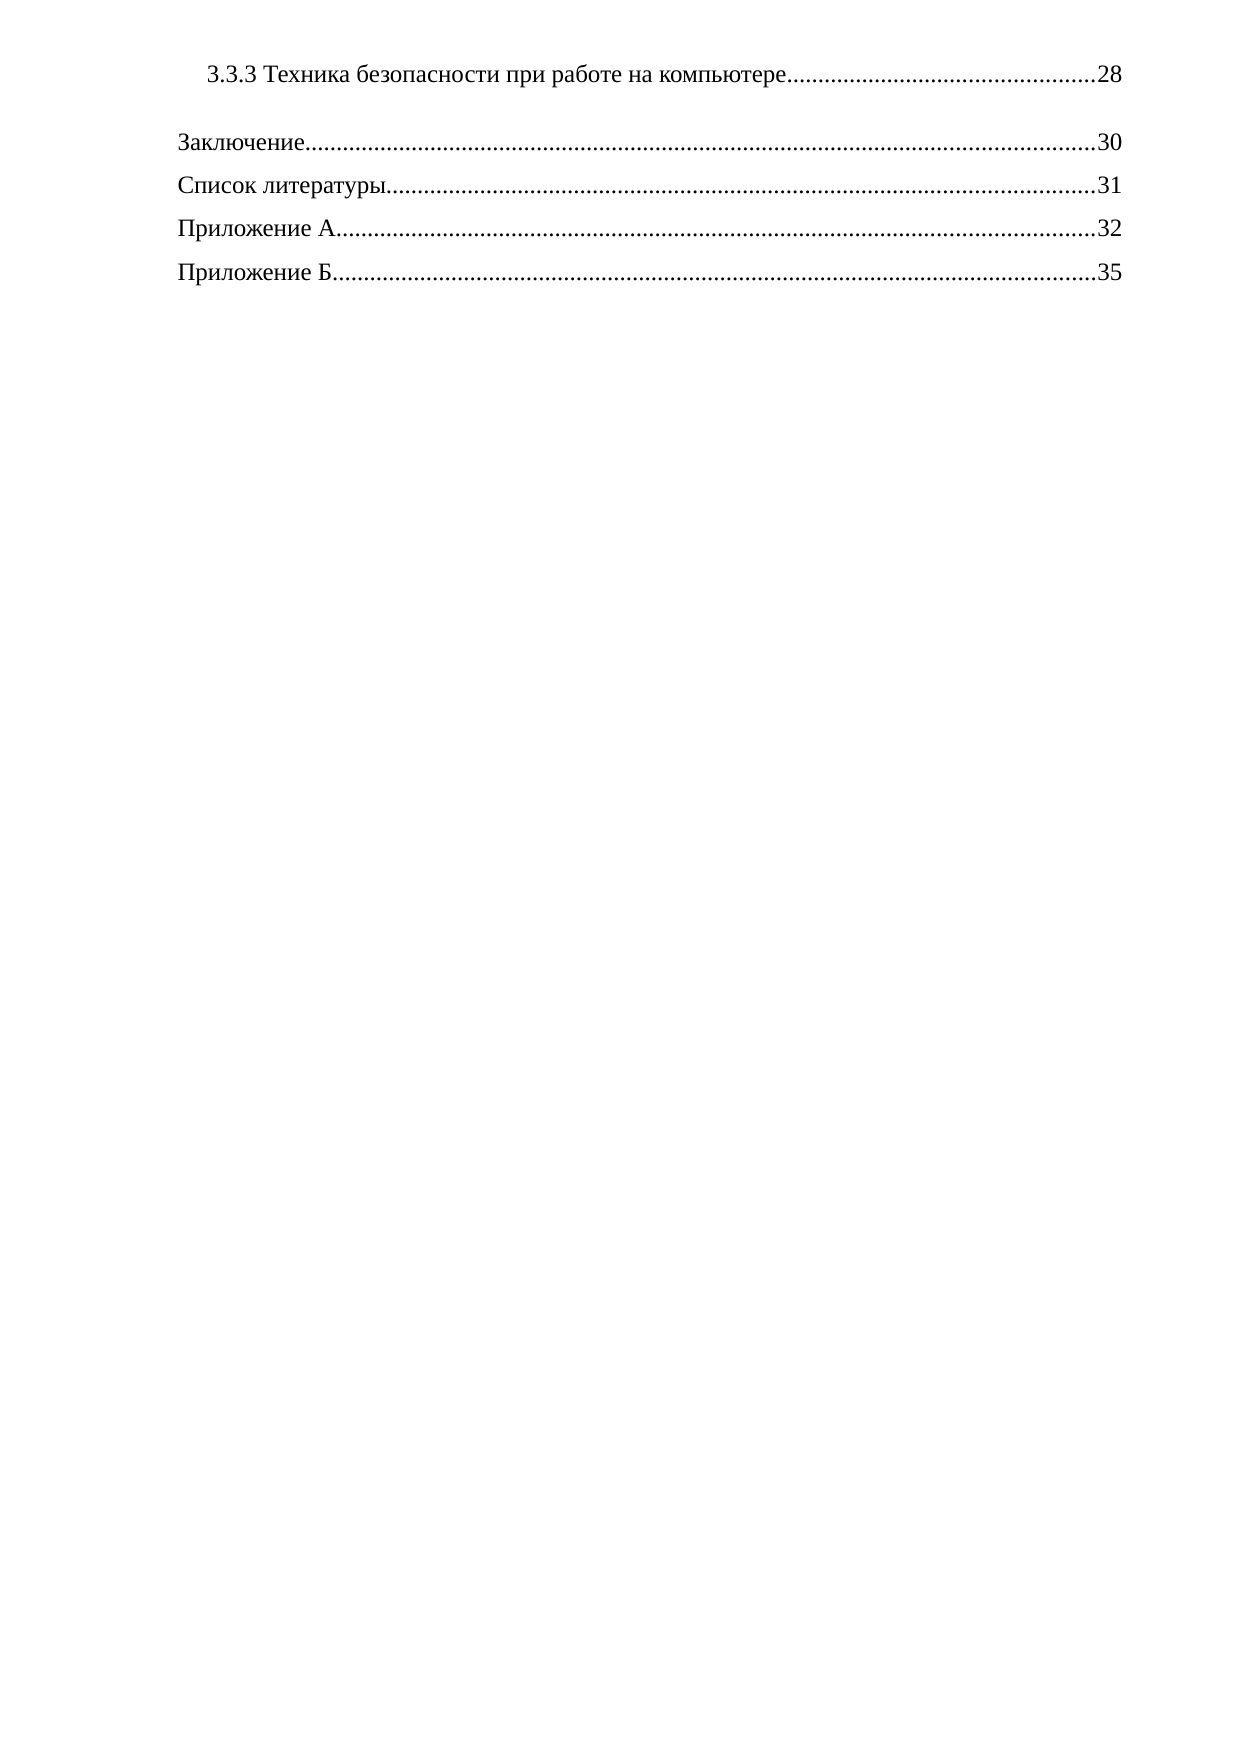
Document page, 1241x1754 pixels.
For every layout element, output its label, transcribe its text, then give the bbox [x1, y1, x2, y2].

text Заключение 30 [177, 127, 1122, 156]
text Приложение Б 35 [177, 257, 1122, 285]
text Приложение А 32 [177, 213, 1122, 242]
text Список литературы 31 [177, 170, 1122, 199]
text 3.3.3 Техника безопасности при работе на компьютере 28 [207, 59, 1122, 88]
